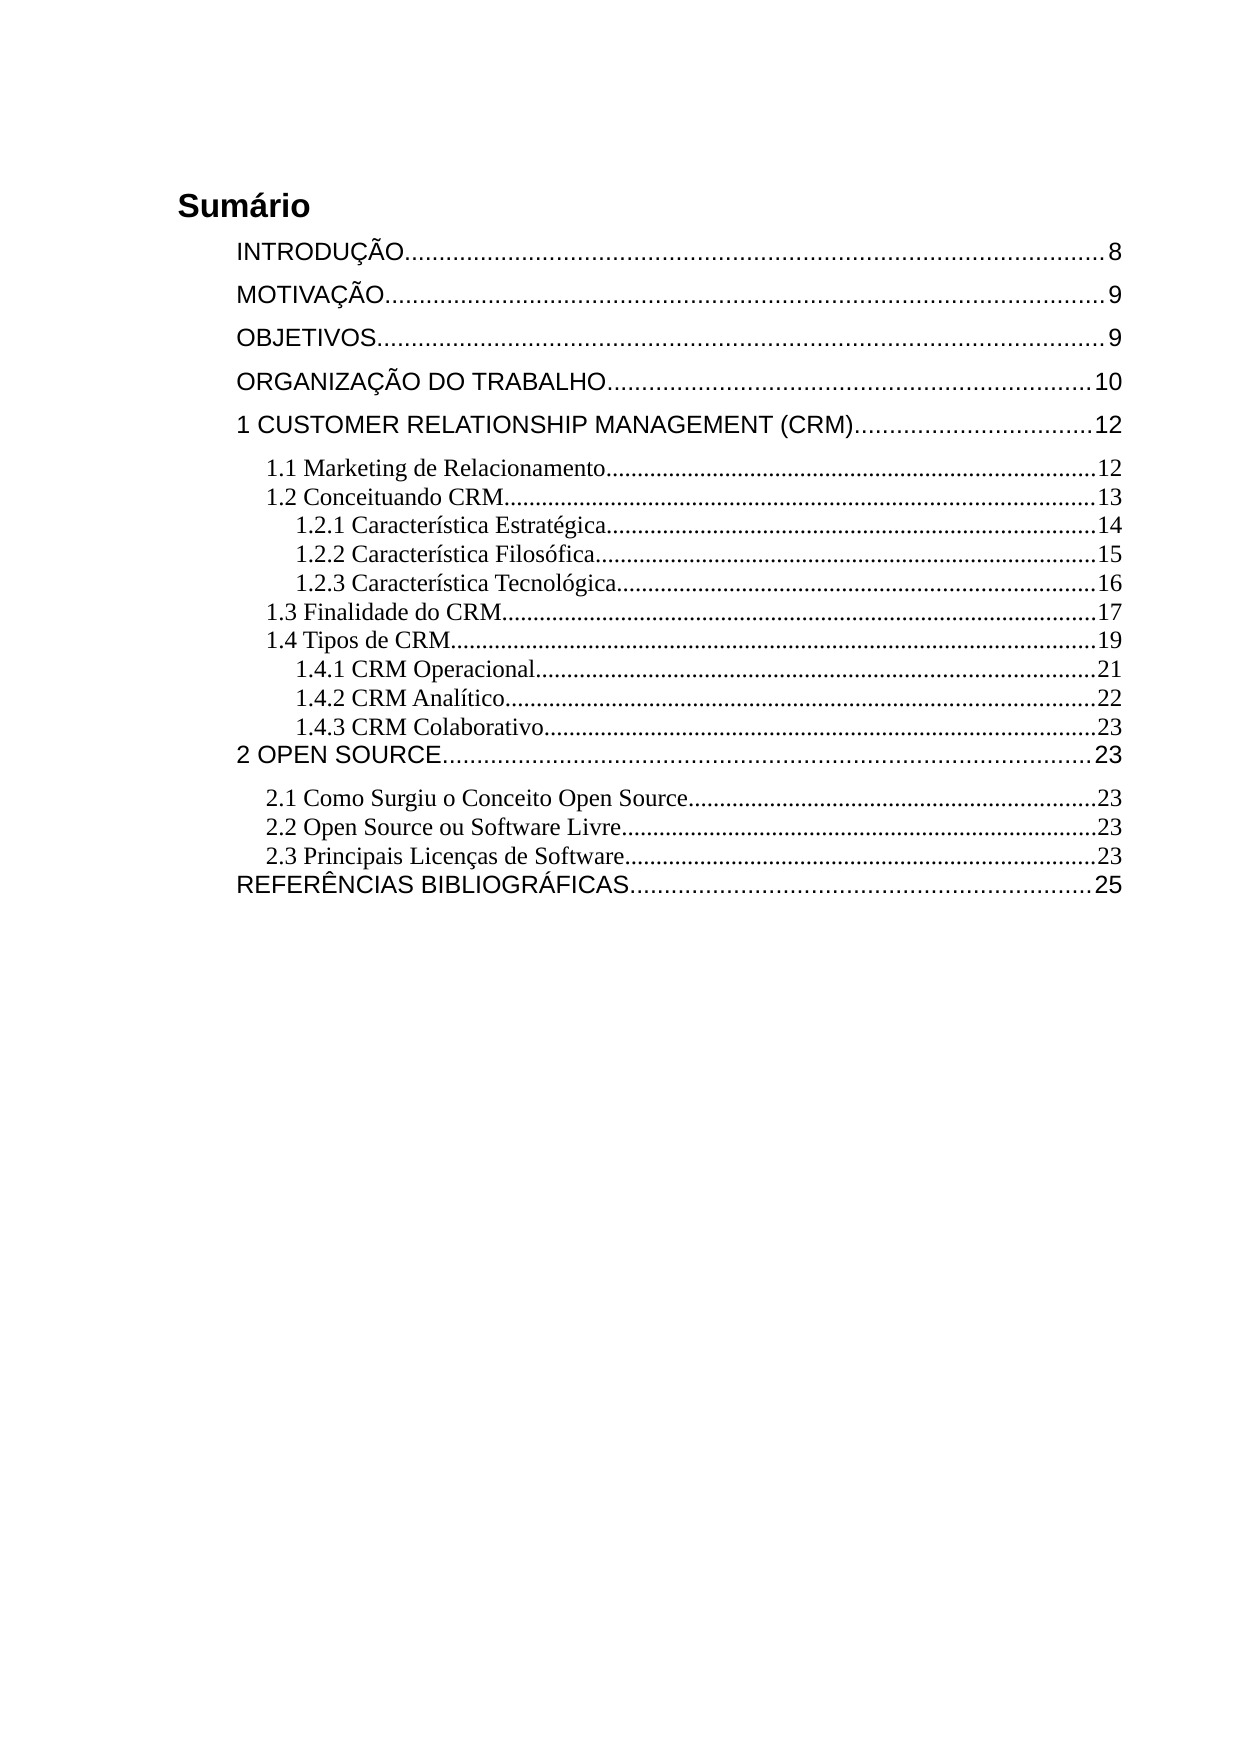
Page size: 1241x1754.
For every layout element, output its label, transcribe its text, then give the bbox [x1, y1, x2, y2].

text 1 CUSTOMER RELATIONSHIP MANAGEMENT (CRM) 12 [236, 410, 1122, 438]
text 2.3 Principais Licenças de Software 23 [266, 841, 1122, 870]
text 1.3 Finalidade do CRM 17 [266, 597, 1122, 625]
text 2 OPEN SOURCE 23 [236, 740, 1122, 769]
text MOTIVAÇÃO 9 [236, 280, 1122, 309]
text 1.2 Conceituando CRM 13 [266, 482, 1122, 510]
text REFERÊNCIAS BIBLIOGRÁFICAS 25 [236, 870, 1122, 898]
text OBJETIVOS 9 [236, 323, 1122, 352]
text 1.2.2 Característica Filosófica 15 [295, 539, 1122, 568]
text 1.4.1 CRM Operacional 21 [295, 654, 1122, 683]
text ORGANIZAÇÃO DO TRABALHO 10 [236, 367, 1122, 395]
text 1.4 Tipos de CRM 19 [266, 625, 1122, 654]
text 1.2.3 Característica Tecnológica 16 [295, 568, 1122, 597]
subtitle Sumário [177, 186, 1122, 225]
text 1.2.1 Característica Estratégica 14 [295, 510, 1122, 539]
text 1.1 Marketing de Relacionamento 12 [266, 453, 1122, 482]
text 1.4.3 CRM Colaborativo 23 [295, 712, 1122, 740]
text INTRODUÇÃO 8 [236, 237, 1122, 266]
text 2.1 Como Surgiu o Conceito Open Source 23 [266, 783, 1122, 812]
text 1.4.2 CRM Analítico 22 [295, 683, 1122, 712]
text 2.2 Open Source ou Software Livre 23 [266, 812, 1122, 841]
